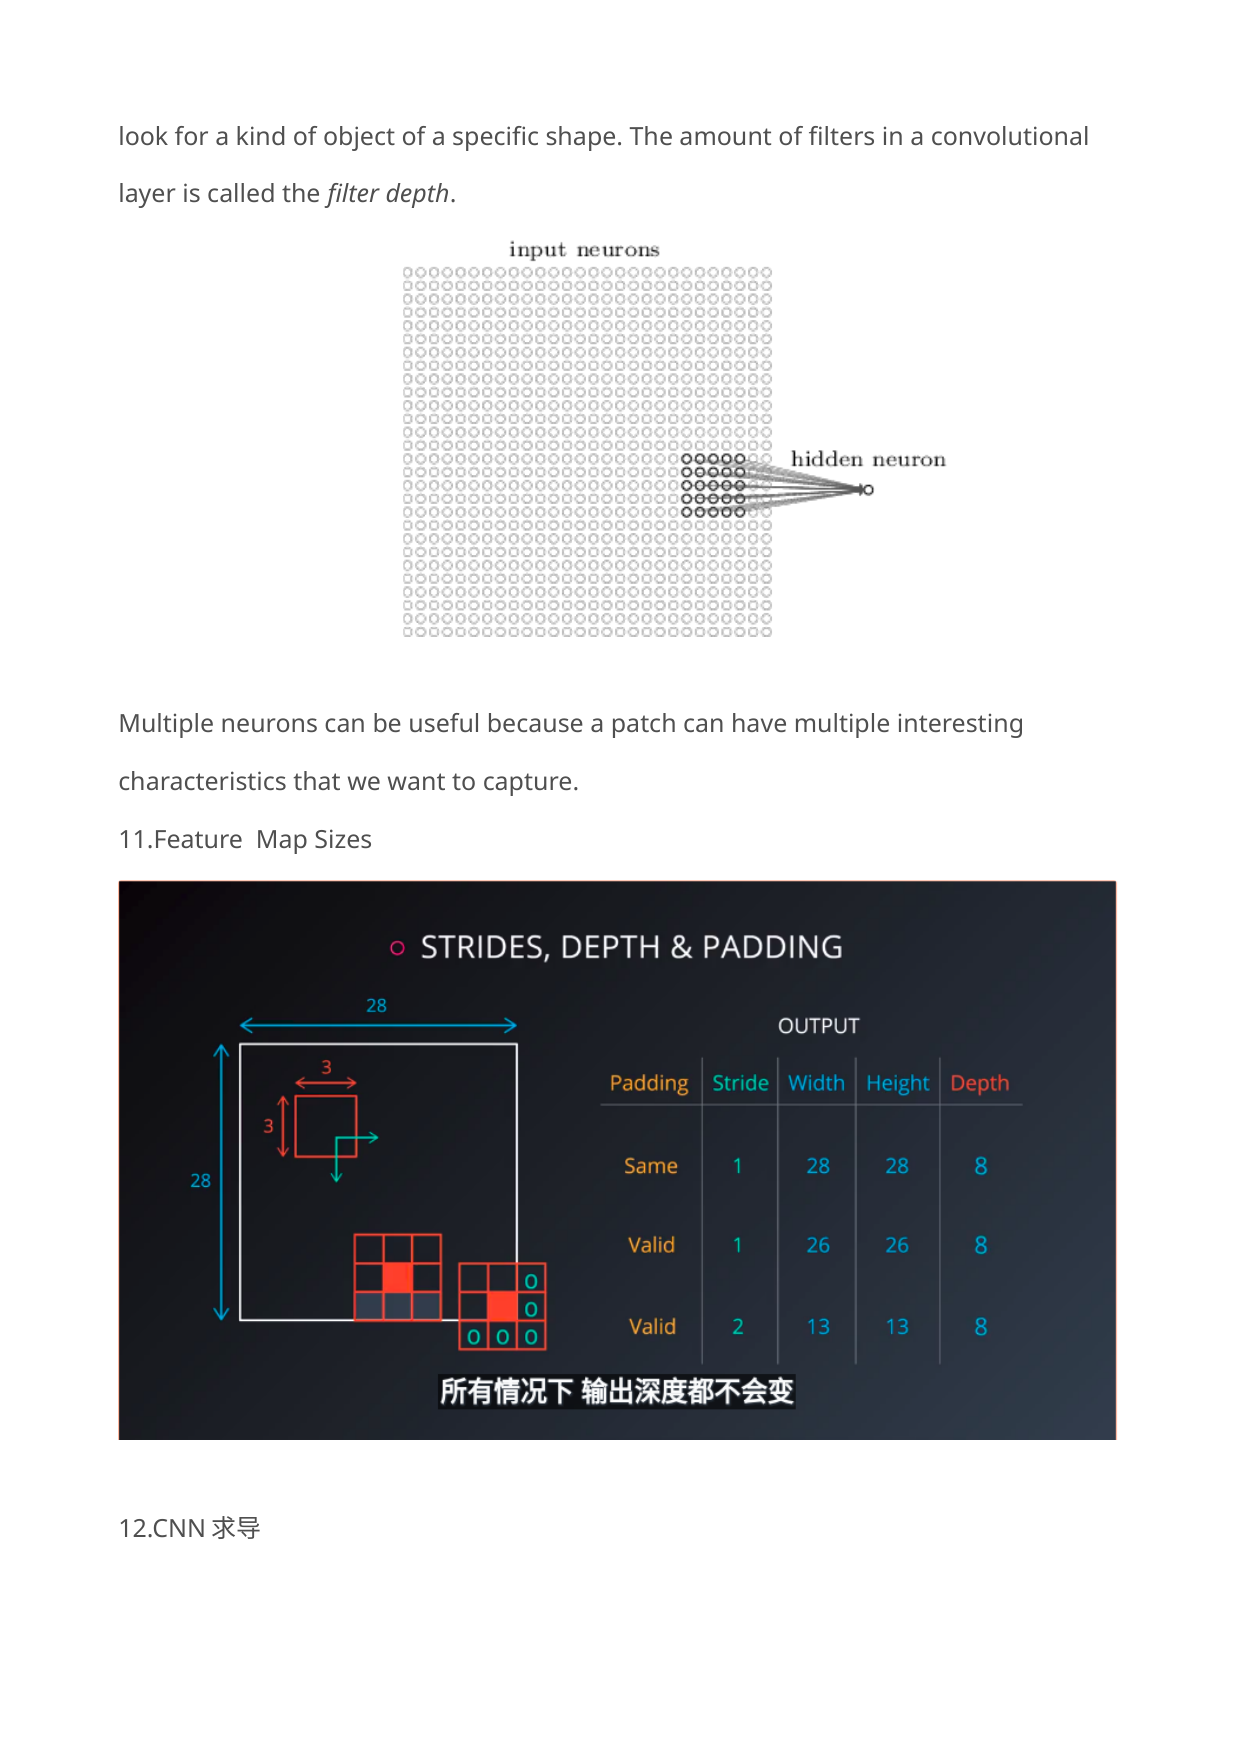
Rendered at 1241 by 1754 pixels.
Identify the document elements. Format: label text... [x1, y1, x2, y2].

text 12.CNN求导 [118, 1509, 1122, 1545]
text Multiple neurons can be useful because a patch can have multiple interesting characteristics that we want to capture. [118, 706, 1122, 798]
text look for a kind of object of a specific shape. The amount of filters in a convolutional layer is called the filter depth. [118, 118, 1122, 210]
text 11.Feature Map Sizes [118, 821, 1122, 856]
